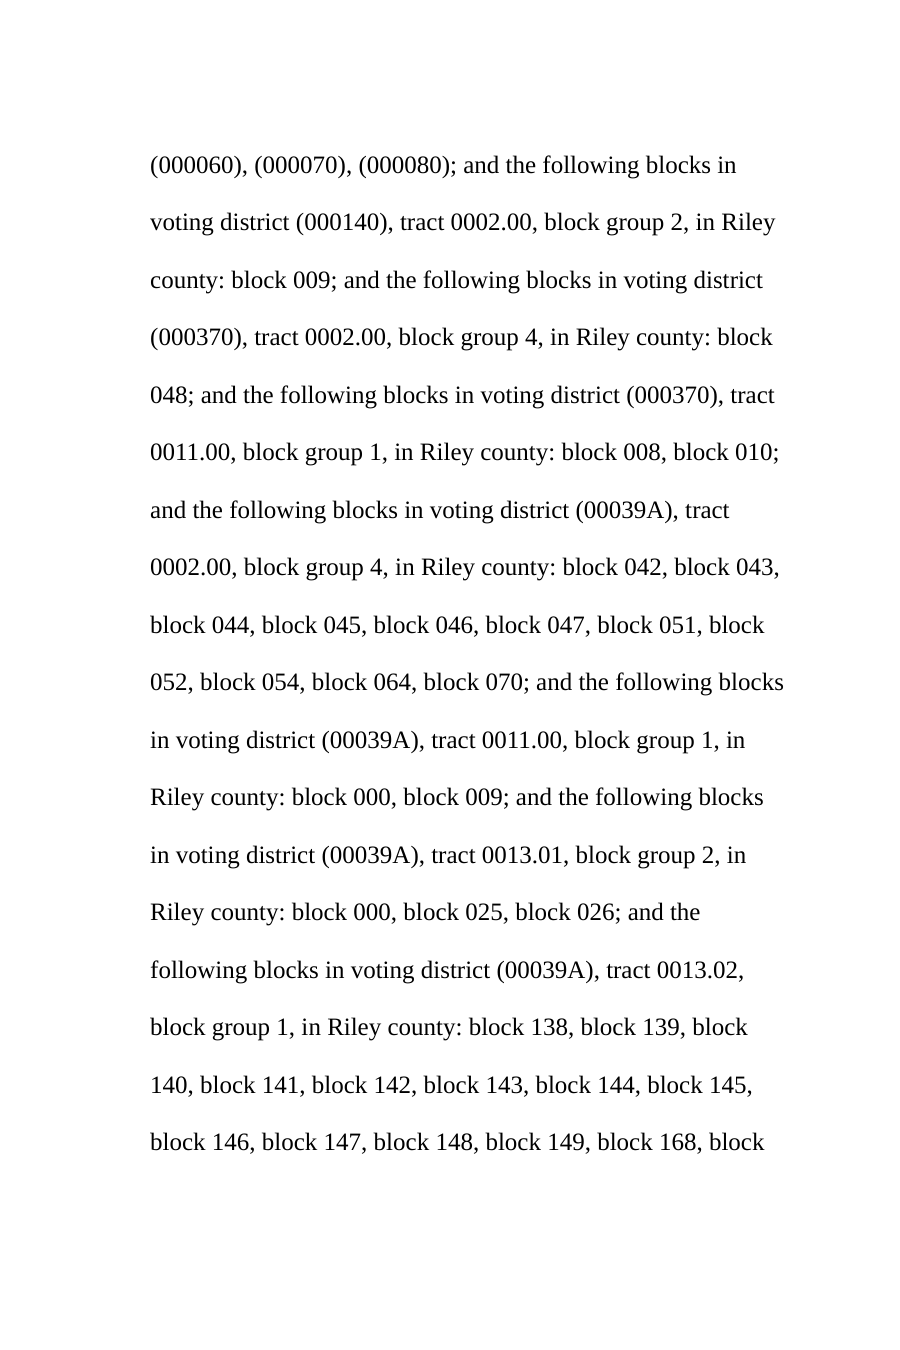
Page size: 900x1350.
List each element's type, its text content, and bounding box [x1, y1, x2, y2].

text (000060), (000070), (000080); and the following blocks in voting district (000140), tract 0002.00, block group 2, in Riley county: block 009; and the following blocks in voting district (000370), tract 0002.00, block group 4, in Riley county: block 048; and the following blocks in voting district (000370), tract 0011.00, block group 1, in Riley county: block 008, block 010; and the following blocks in voting district (00039A), tract 0002.00, block group 4, in Riley county: block 042, block 043, block 044, block 045, block 046, block 047, block 051, block 052, block 054, block 064, block 070; and the following blocks in voting district (00039A), tract 0011.00, block group 1, in Riley county: block 000, block 009; and the following blocks in voting district (00039A), tract 0013.01, block group 2, in Riley county: block 000, block 025, block 026; and the following blocks in voting district (00039A), tract 0013.02, block group 1, in Riley county: block 138, block 139, block 140, block 141, block 142, block 143, block 144, block 145, block 146, block 147, block 148, block 149, block 168, block [150, 150, 787, 1156]
